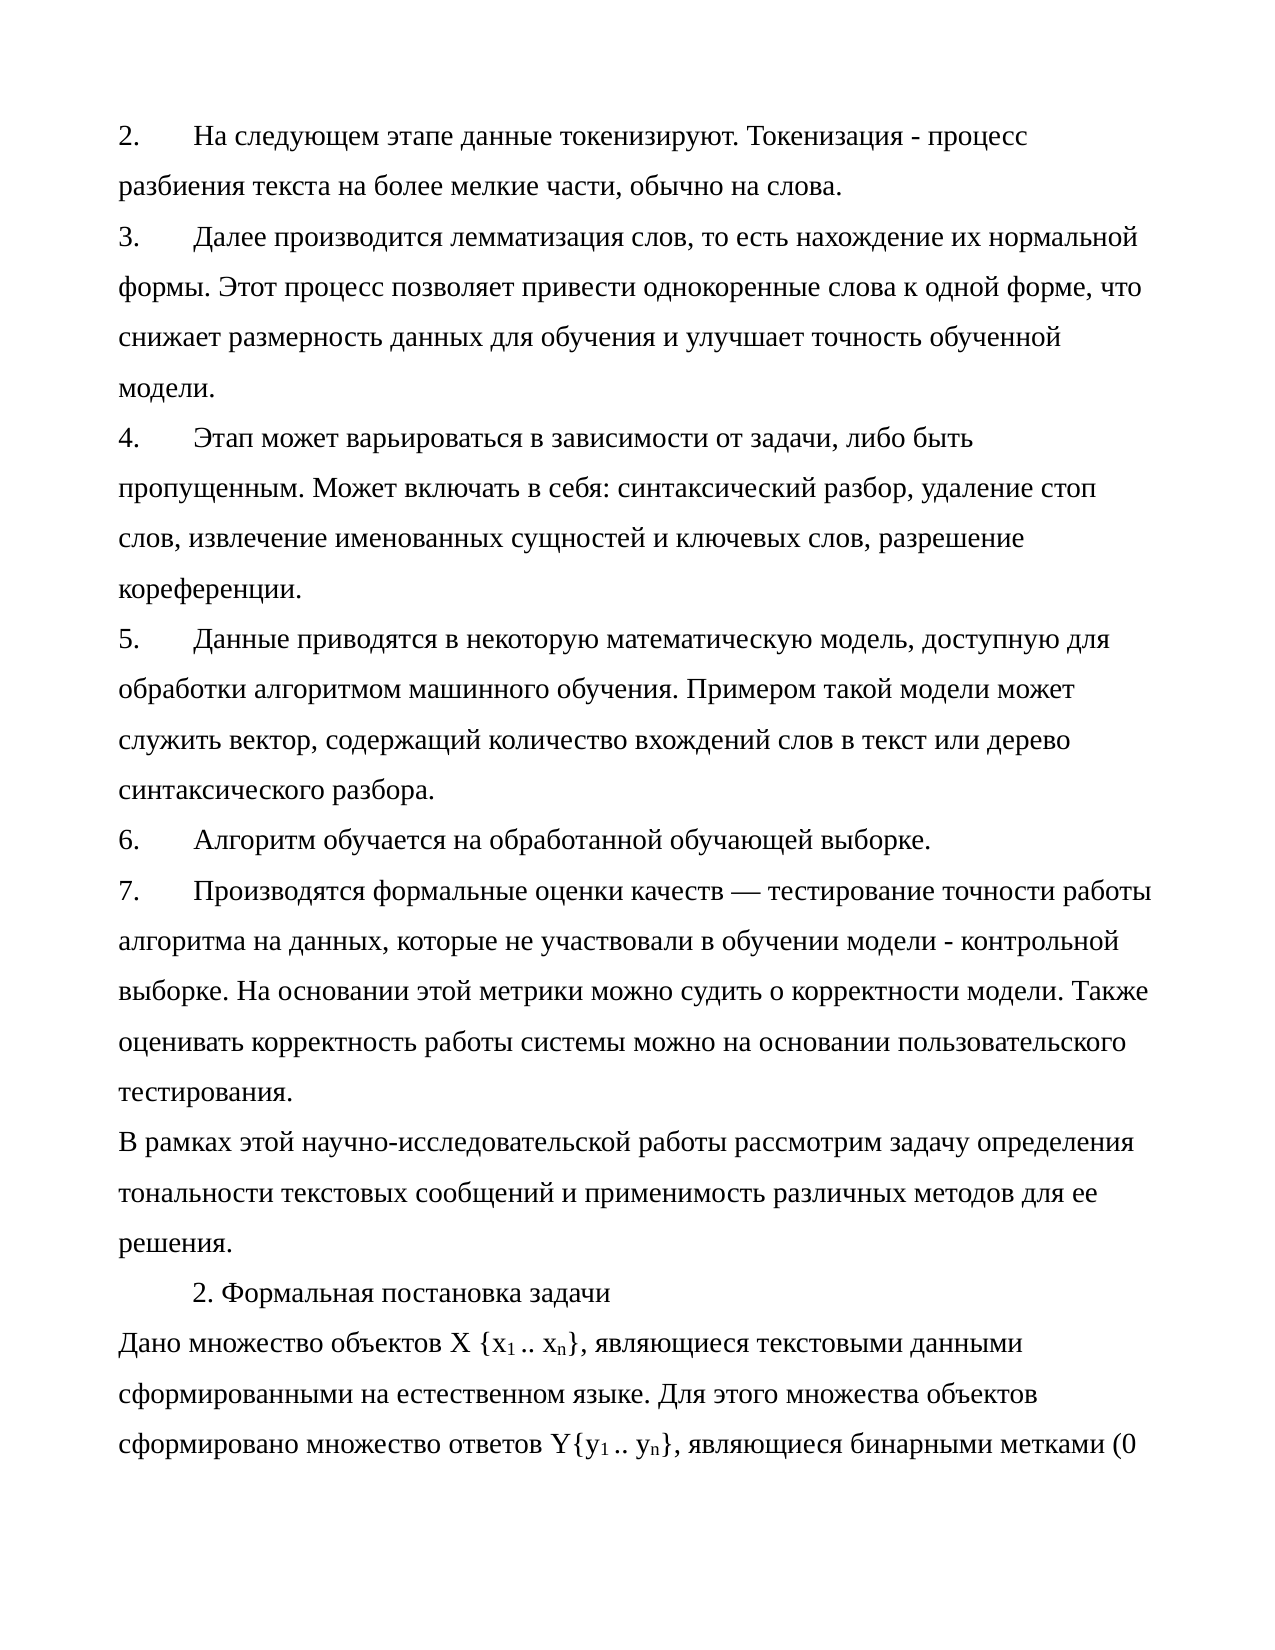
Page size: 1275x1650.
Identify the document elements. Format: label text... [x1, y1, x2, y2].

list Этап может варьироваться в зависимости от задачи, либо быть пропущенным. Может включать в себя: синтаксический разбор, удаление стоп слов, извлечение именованных сущностей и ключевых слов, разрешение кореференции. [118, 420, 1157, 604]
list Производятся формальные оценки качеств — тестирование точности работы алгоритма на данных, которые не участвовали в обучении модели - контрольной выборке. На основании этой метрики можно судить о корректности модели. Также оценивать корректность работы системы можно на основании пользовательского тестирования. [118, 873, 1157, 1108]
text 2. Формальная постановка задачи [192, 1275, 1157, 1309]
list На следующем этапе данные токенизируют. Токенизация - процесс разбиения текста на более мелкие части, обычно на слова. [118, 118, 1157, 202]
text Дано множество объектов X {x1 .. xn}, являющиеся текстовыми данными сформированными на естественном языке. Для этого множества объектов сформировано множество ответов Y{y1 .. yn}, являющиеся бинарными метками (0 [118, 1326, 1157, 1460]
list Алгоритм обучается на обработанной обучающей выборке. [118, 822, 1157, 856]
list Данные приводятся в некоторую математическую модель, доступную для обработки алгоритмом машинного обучения. Примером такой модели может служить вектор, содержащий количество вхождений слов в текст или дерево синтаксического разбора. [118, 621, 1157, 806]
text В рамках этой научно-исследовательской работы рассмотрим задачу определения тональности текстовых сообщений и применимость различных методов для ее решения. [118, 1124, 1157, 1258]
list Далее производится лемматизация слов, то есть нахождение их нормальной формы. Этот процесс позволяет привести однокоренные слова к одной форме, что снижает размерность данных для обучения и улучшает точность обученной модели. [118, 219, 1157, 403]
